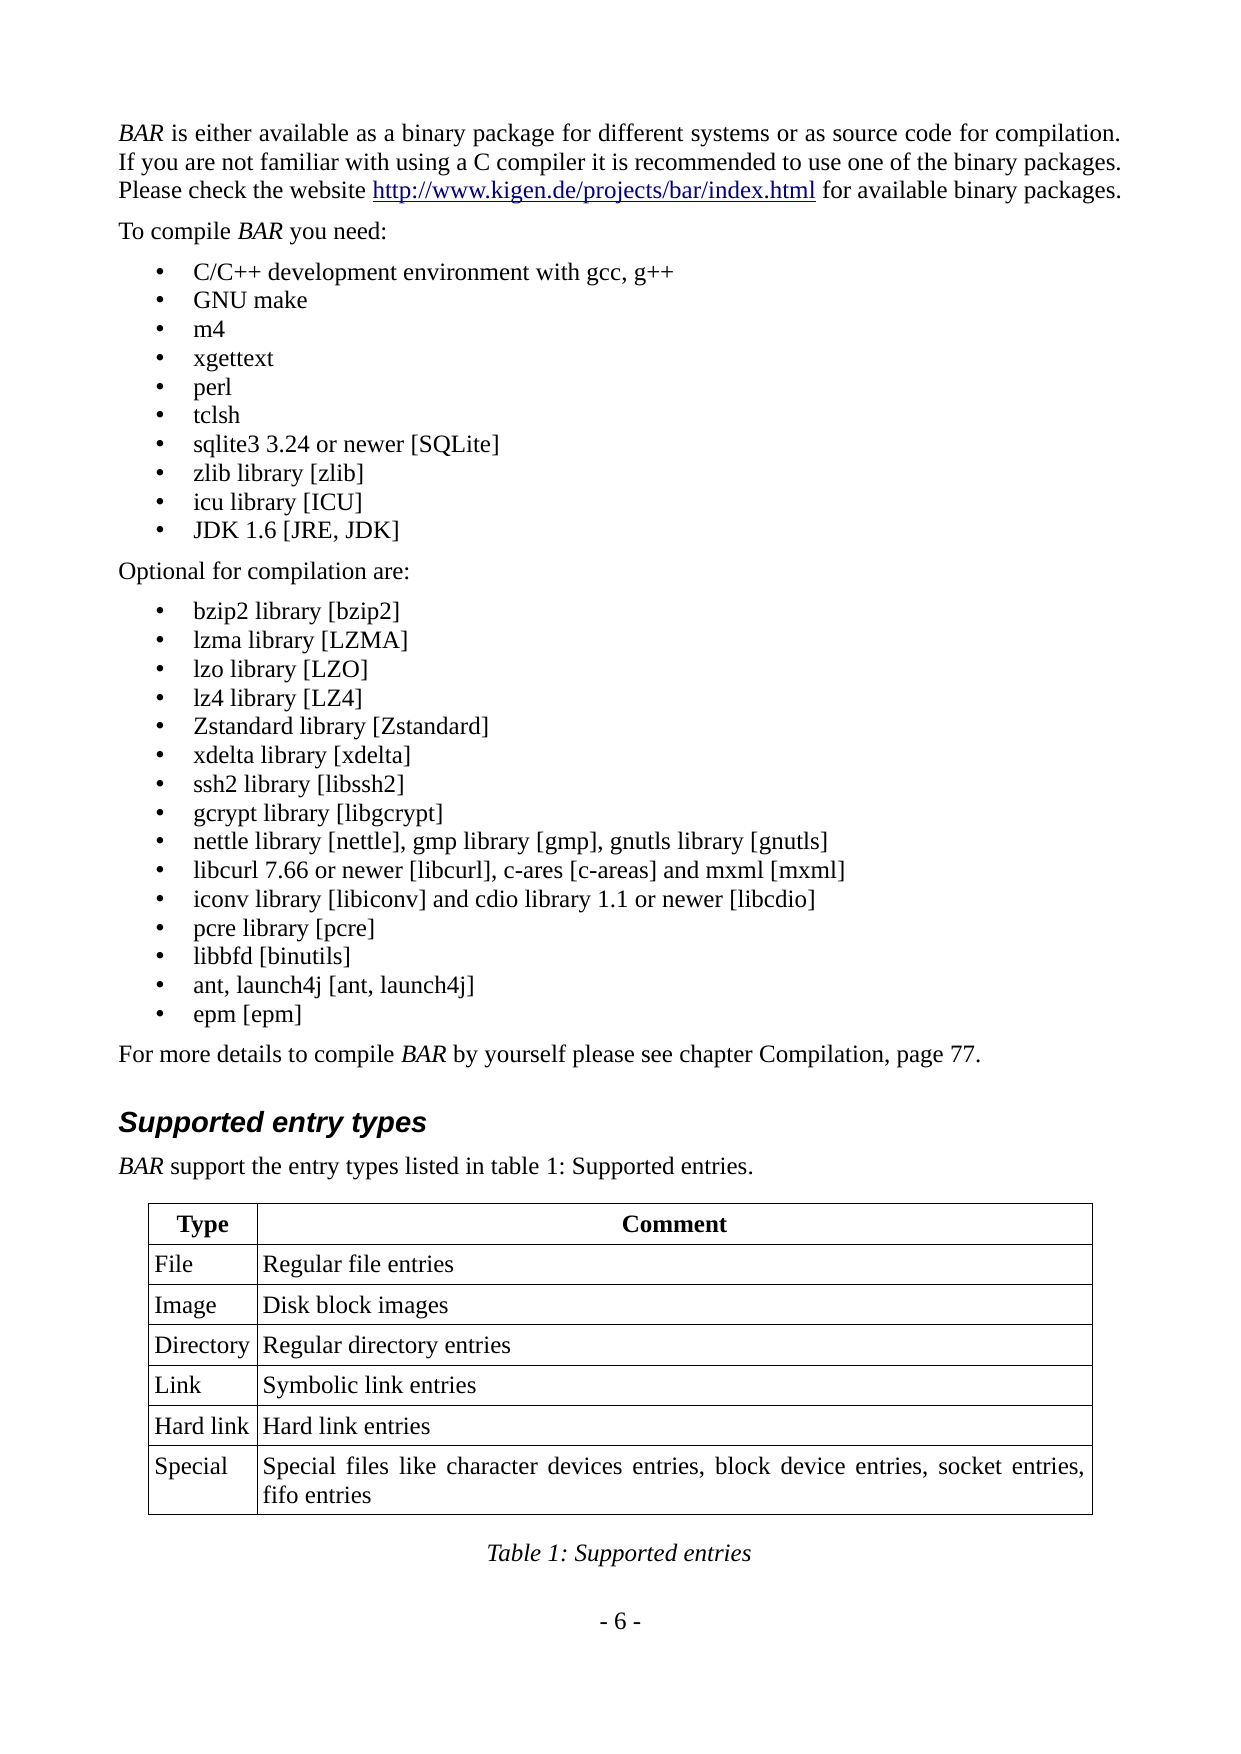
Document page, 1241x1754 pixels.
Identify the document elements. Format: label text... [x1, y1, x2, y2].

list xgettext [156, 343, 1122, 372]
list ssh2 library [libssh2] [156, 769, 1122, 798]
list icu library [ICU] [156, 487, 1122, 515]
list lz4 library [LZ4] [156, 683, 1122, 711]
text For more details to compile BAR by yourself please see chapter Compilation, page 76. [118, 1039, 1122, 1068]
subtitle Supported entry types [118, 1105, 1122, 1138]
list perl [156, 372, 1122, 400]
table_cell Special files like character devices entries, block device entries, socket entries, fifo entries [258, 1446, 1092, 1514]
table_cell Disk block images [258, 1285, 1092, 1324]
list lzma library [LZMA] [156, 625, 1122, 654]
table_cell Hard link [149, 1406, 257, 1445]
table_cell Hard link entries [258, 1406, 1092, 1445]
list sqlite3 3.24 or newer [SQLite] [156, 429, 1122, 458]
table_cell Special [149, 1446, 257, 1514]
list lzo library [LZO] [156, 654, 1122, 683]
list gcrypt library [libgcrypt] [156, 798, 1122, 826]
list pcre library [pcre] [156, 913, 1122, 941]
list xdelta library [xdelta] [156, 740, 1122, 769]
list GNU make [156, 285, 1122, 314]
list zlib library [zlib] [156, 458, 1122, 487]
list iconv library [libiconv] and cdio library 1.1 or newer [libcdio] [156, 884, 1122, 913]
text BAR support the entry types listed in table 1: Supported entries. [118, 1151, 1122, 1180]
text BAR is either available as a binary package for different systems or as source code for compilation. If you are not familiar with using a C compiler it is recommended to use one of the binary packages. Please check the website http://www.kigen.de/projects/bar/index.html for available binary packages. [118, 118, 1122, 204]
list C/C++ development environment with gcc, g++ [156, 257, 1122, 285]
list Zstandard library [Zstandard] [156, 711, 1122, 740]
list epm [epm] [156, 999, 1122, 1028]
table_header Type [149, 1204, 257, 1244]
list bzip2 library [bzip2] [156, 596, 1122, 625]
table_cell Directory [149, 1325, 257, 1364]
table_header Comment [258, 1204, 1092, 1244]
list JDK 1.6 [JRE, JDK] [156, 515, 1122, 544]
list tclsh [156, 400, 1122, 429]
text Optional for compilation are: [118, 556, 1122, 585]
text To compile BAR you need: [118, 216, 1122, 245]
list ant, launch4j [ant, launch4j] [156, 970, 1122, 999]
table_cell Regular file entries [258, 1245, 1092, 1284]
table_cell Symbolic link entries [258, 1366, 1092, 1405]
table_cell File [149, 1245, 257, 1284]
list nettle library [nettle], gmp library [gmp], gnutls library [gnutls] [156, 826, 1122, 855]
text Table 1: Supported entries [118, 1538, 1122, 1567]
list libbfd [binutils] [156, 941, 1122, 970]
table_cell Regular directory entries [258, 1325, 1092, 1364]
list libcurl 7.66 or newer [libcurl], c-ares [c-areas] and mxml [mxml] [156, 855, 1122, 884]
list m4 [156, 314, 1122, 343]
table_cell Link [149, 1366, 257, 1405]
table_cell Image [149, 1285, 257, 1324]
